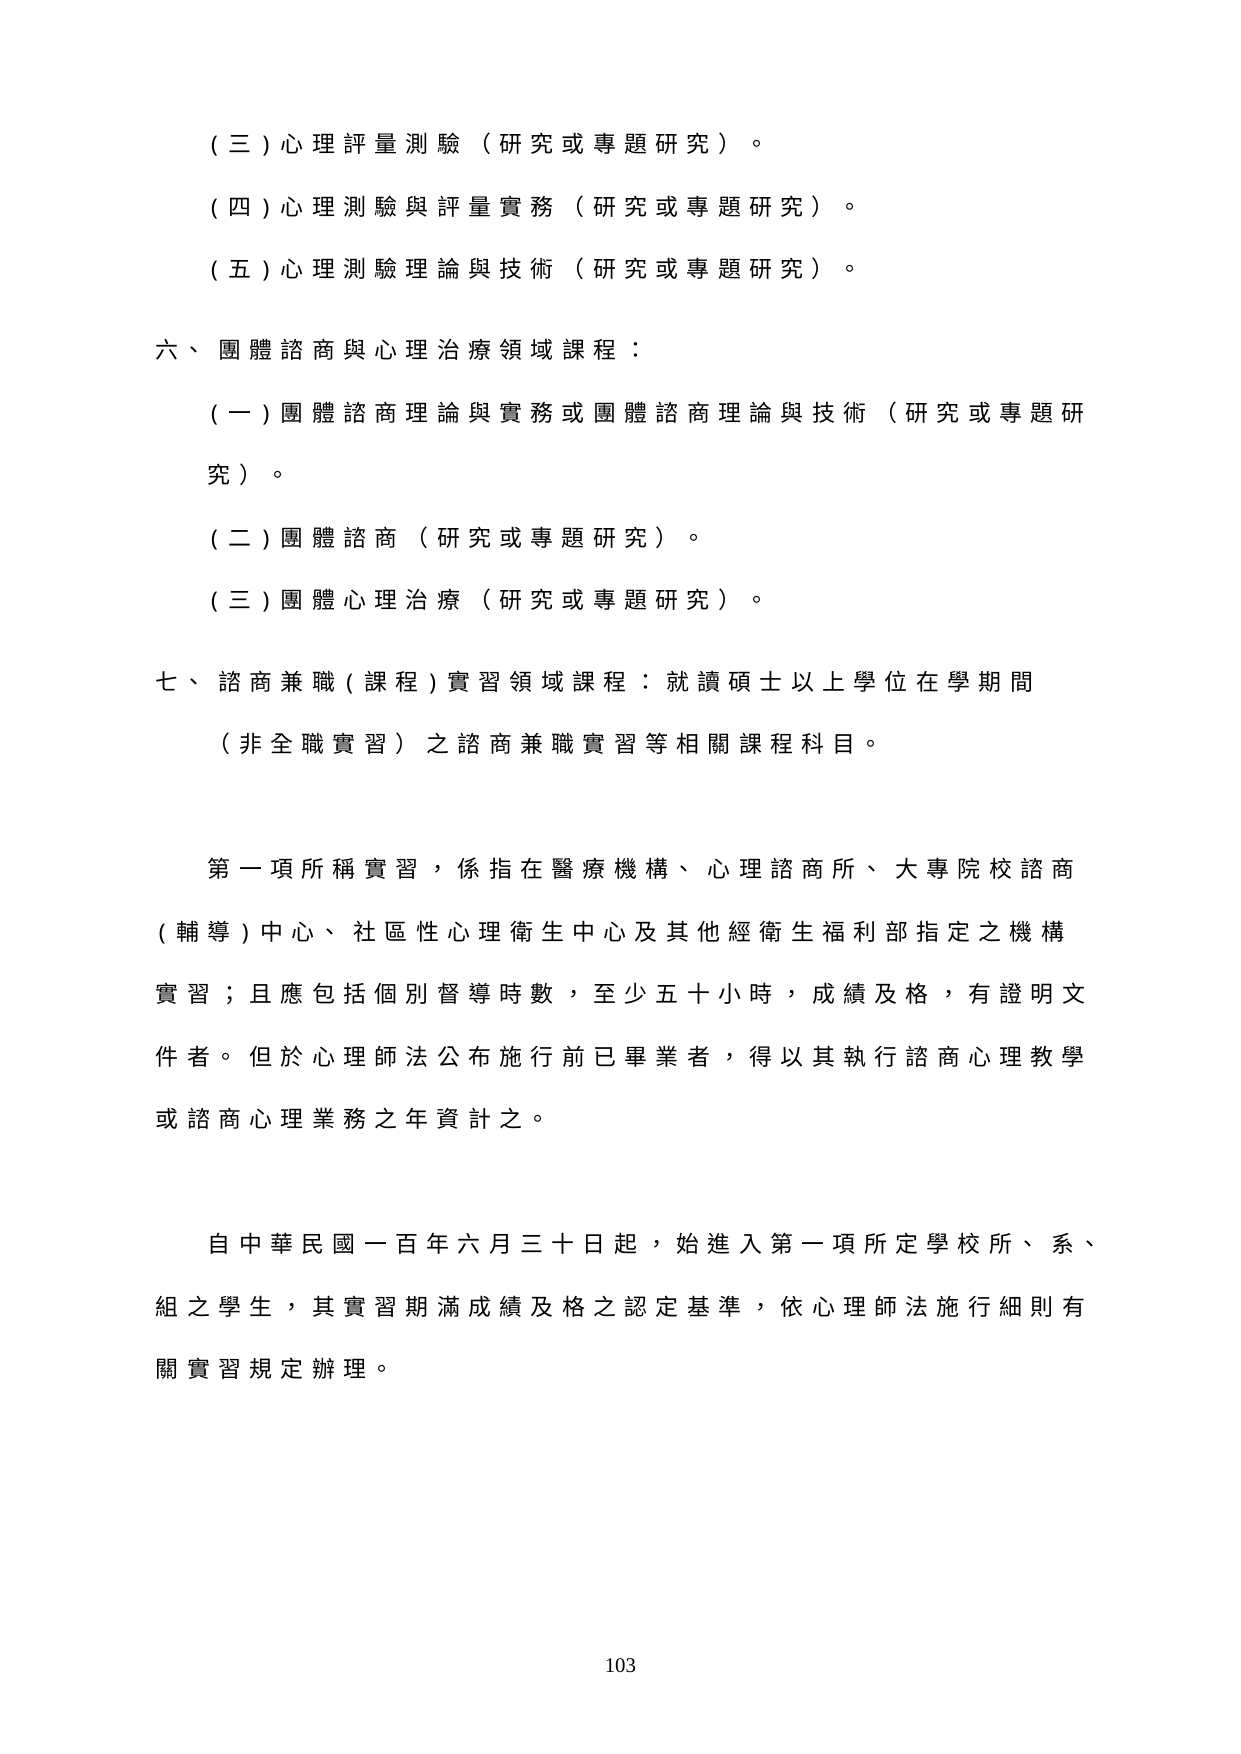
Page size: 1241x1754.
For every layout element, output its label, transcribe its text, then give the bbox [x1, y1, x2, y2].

text 七、諮商兼職(課程)實習領域課程：就讀碩士以上學位在學期間（非全職實習）之諮商兼職實習等相關課程科目。 [151, 638, 1089, 763]
text (三)團體心理治療（研究或專題研究）。 [201, 557, 1089, 619]
text (一)團體諮商理論與實務或團體諮商理論與技術（研究或專題研究）。 [201, 369, 1089, 494]
text 自中華民國一百年六月三十日起，始進入第一項所定學校所、系、組之學生，其實習期滿成績及格之認定基準，依心理師法施行細則有關實習規定辦理。 [151, 1201, 1089, 1388]
text 第一項所稱實習，係指在醫療機構、心理諮商所、大專院校諮商(輔導)中心、社區性心理衛生中心及其他經衛生福利部指定之機構實習；且應包括個別督導時數，至少五十小時，成績及格，有證明文件者。但於心理師法公布施行前已畢業者，得以其執行諮商心理教學或諮商心理業務之年資計之。 [151, 826, 1089, 1138]
text (三)心理評量測驗（研究或專題研究）。 [201, 101, 1089, 163]
text (五)心理測驗理論與技術（研究或專題研究）。 [201, 226, 1089, 288]
text (四)心理測驗與評量實務（研究或專題研究）。 [201, 163, 1089, 226]
text 六、團體諮商與心理治療領域課程： [151, 307, 1089, 369]
text (二)團體諮商（研究或專題研究）。 [201, 494, 1089, 557]
